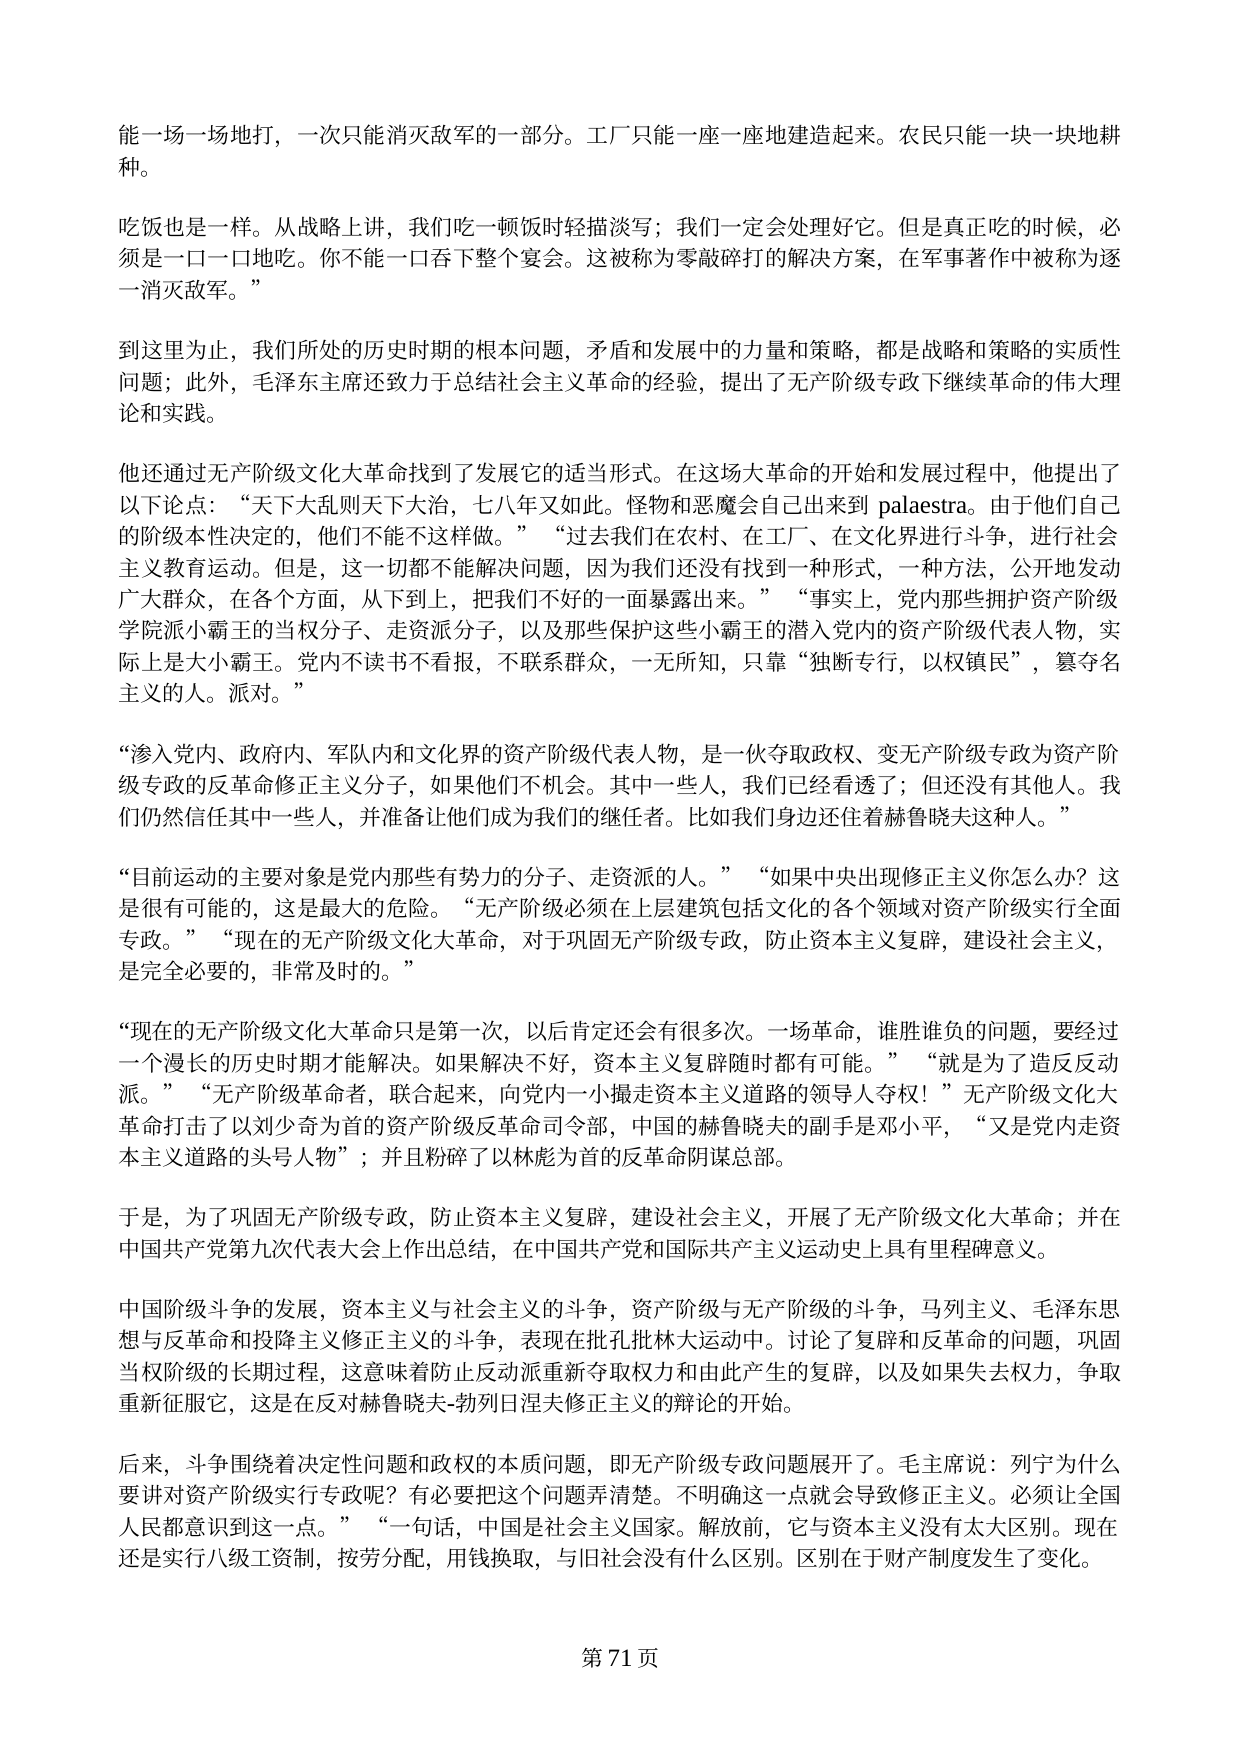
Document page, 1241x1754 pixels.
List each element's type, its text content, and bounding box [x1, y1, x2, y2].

text 于是，为了巩固无产阶级专政，防止资本主义复辟，建设社会主义，开展了无产阶级文化大革命；并在中国共产党第九次代表大会上作出总结，在中国共产党和国际共产主义运动史上具有里程碑意义。 [118, 1201, 1122, 1263]
text 后来，斗争围绕着决定性问题和政权的本质问题，即无产阶级专政问题展开了。毛主席说：列宁为什么要讲对资产阶级实行专政呢？有必要把这个问题弄清楚。不明确这一点就会导致修正主义。必须让全国人民都意识到这一点。” “一句话，中国是社会主义国家。解放前，它与资本主义没有太大区别。现在还是实行八级工资制，按劳分配，用钱换取，与旧社会没有什么区别。区别在于财产制度发生了变化。 [118, 1447, 1122, 1573]
text 中国阶级斗争的发展，资本主义与社会主义的斗争，资产阶级与无产阶级的斗争，马列主义、毛泽东思想与反革命和投降主义修正主义的斗争，表现在批孔批林大运动中。讨论了复辟和反革命的问题，巩固当权阶级的长期过程，这意味着防止反动派重新夺取权力和由此产生的复辟，以及如果失去权力，争取重新征服它，这是在反对赫鲁晓夫-勃列日涅夫修正主义的辩论的开始。 [118, 1292, 1122, 1418]
text “现在的无产阶级文化大革命只是第一次，以后肯定还会有很多次。一场革命，谁胜谁负的问题，要经过一个漫长的历史时期才能解决。如果解决不好，资本主义复辟随时都有可能。” “就是为了造反反动派。” “无产阶级革命者，联合起来，向党内一小撮走资本主义道路的领导人夺权！”无产阶级文化大革命打击了以刘少奇为首的资产阶级反革命司令部，中国的赫鲁晓夫的副手是邓小平，“又是党内走资本主义道路的头号人物”；并且粉碎了以林彪为首的反革命阴谋总部。 [118, 1014, 1122, 1172]
text 到这里为止，我们所处的历史时期的根本问题，矛盾和发展中的力量和策略，都是战略和策略的实质性问题；此外，毛泽东主席还致力于总结社会主义革命的经验，提出了无产阶级专政下继续革命的伟大理论和实践。 [118, 333, 1122, 428]
text 吃饭也是一样。从战略上讲，我们吃一顿饭时轻描淡写；我们一定会处理好它。但是真正吃的时候，必须是一口一口地吃。你不能一口吞下整个宴会。这被称为零敲碎打的解决方案，在军事著作中被称为逐一消灭敌军。” [118, 210, 1122, 304]
text 他还通过无产阶级文化大革命找到了发展它的适当形式。在这场大革命的开始和发展过程中，他提出了以下论点：“天下大乱则天下大治，七八年又如此。怪物和恶魔会自己出来到 palaestra。由于他们自己的阶级本性决定的，他们不能不这样做。” “过去我们在农村、在工厂、在文化界进行斗争，进行社会主义教育运动。但是，这一切都不能解决问题，因为我们还没有找到一种形式，一种方法，公开地发动广大群众，在各个方面，从下到上，把我们不好的一面暴露出来。” “事实上，党内那些拥护资产阶级学院派小霸王的当权分子、走资派分子，以及那些保护这些小霸王的潜入党内的资产阶级代表人物，实际上是大小霸王。党内不读书不看报，不联系群众，一无所知，只靠“独断专行，以权镇民”，篡夺名主义的人。派对。” [118, 456, 1122, 708]
text “渗入党内、政府内、军队内和文化界的资产阶级代表人物，是一伙夺取政权、变无产阶级专政为资产阶级专政的反革命修正主义分子，如果他们不机会。其中一些人，我们已经看透了；但还没有其他人。我们仍然信任其中一些人，并准备让他们成为我们的继任者。比如我们身边还住着赫鲁晓夫这种人。” [118, 737, 1122, 831]
text “目前运动的主要对象是党内那些有势力的分子、走资派的人。” “如果中央出现修正主义你怎么办？这是很有可能的，这是最大的危险。“无产阶级必须在上层建筑包括文化的各个领域对资产阶级实行全面专政。” “现在的无产阶级文化大革命，对于巩固无产阶级专政，防止资本主义复辟，建设社会主义，是完全必要的，非常及时的。” [118, 860, 1122, 986]
text 能一场一场地打，一次只能消灭敌军的一部分。工厂只能一座一座地建造起来。农民只能一块一块地耕种。 [118, 118, 1122, 181]
